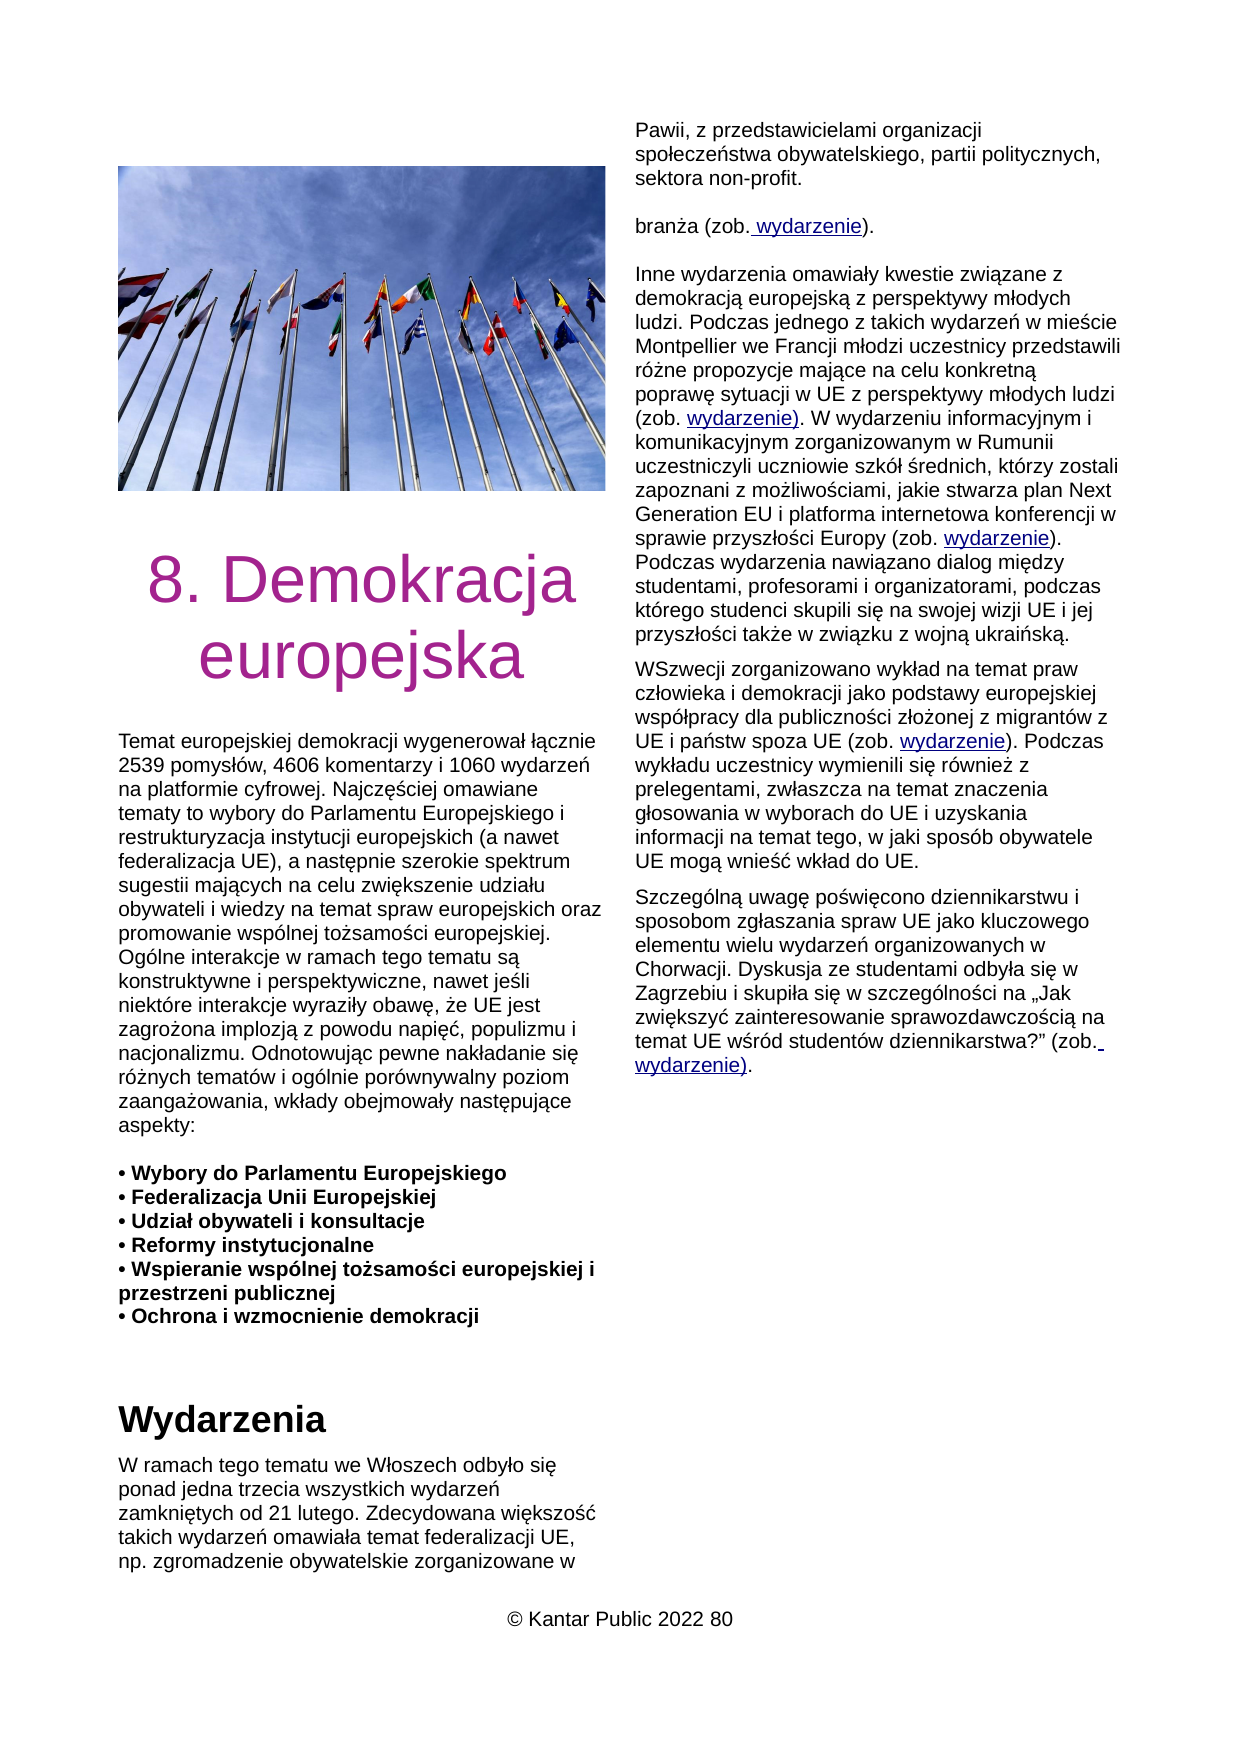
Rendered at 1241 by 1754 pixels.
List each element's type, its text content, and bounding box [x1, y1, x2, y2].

text Temat europejskiej demokracji wygenerował łącznie 2539 pomysłów, 4606 komentarzy i 1060 wydarzeń na platformie cyfrowej. Najczęściej omawiane tematy to wybory do Parlamentu Europejskiego i restrukturyzacja instytucji europejskich (a nawet federalizacja UE), a następnie szerokie spektrum sugestii mających na celu zwiększenie udziału obywateli i wiedzy na temat spraw europejskich oraz promowanie wspólnej tożsamości europejskiej. [118, 729, 605, 945]
text • Wspieranie wspólnej tożsamości europejskiej i przestrzeni publicznej [118, 1256, 605, 1304]
text • Wybory do Parlamentu Europejskiego [118, 1161, 605, 1184]
text W ramach tego tematu we Włoszech odbyło się ponad jedna trzecia wszystkich wydarzeń zamkniętych od 21 lutego. Zdecydowana większość takich wydarzeń omawiała temat federalizacji UE, np. zgromadzenie obywatelskie zorganizowane w [118, 1453, 605, 1572]
text • Federalizacja Unii Europejskiej [118, 1184, 605, 1208]
text Inne wydarzenia omawiały kwestie związane z demokracją europejską z perspektywy młodych ludzi. Podczas jednego z takich wydarzeń w mieście Montpellier we Francji młodzi uczestnicy przedstawili różne propozycje mające na celu konkretną poprawę sytuacji w UE z perspektywy młodych ludzi (zob. wydarzenie). W wydarzeniu informacyjnym i komunikacyjnym zorganizowanym w Rumunii uczestniczyli uczniowie szkół średnich, którzy zostali zapoznani z możliwościami, jakie stwarza plan Next Generation EU i platforma internetowa konferencji w sprawie przyszłości Europy (zob. wydarzenie). Podczas wydarzenia nawiązano dialog między studentami, profesorami i organizatorami, podczas którego studenci skupili się na swojej wizji UE i jej przyszłości także w związku z wojną ukraińską. [635, 262, 1122, 645]
text branża (zob. wydarzenie). [635, 214, 1122, 238]
subtitle 8. Demokracja europejska [118, 539, 605, 693]
text • Reformy instytucjonalne [118, 1232, 605, 1256]
text WSzwecji zorganizowano wykład na temat praw człowieka i demokracji jako podstawy europejskiej współpracy dla publiczności złożonej z migrantów z UE i państw spoza UE (zob. wydarzenie). Podczas wykładu uczestnicy wymienili się również z prelegentami, zwłaszcza na temat znaczenia głosowania w wyborach do UE i uzyskania informacji na temat tego, w jaki sposób obywatele UE mogą wnieść wkład do UE. [635, 657, 1122, 873]
subtitle Wydarzenia [118, 1397, 605, 1440]
text • Udział obywateli i konsultacje [118, 1208, 605, 1232]
picture [118, 166, 606, 491]
text Szczególną uwagę poświęcono dziennikarstwu i sposobom zgłaszania spraw UE jako kluczowego elementu wielu wydarzeń organizowanych w Chorwacji. Dyskusja ze studentami odbyła się w Zagrzebiu i skupiła się w szczególności na „Jak zwiększyć zainteresowanie sprawozdawczością na temat UE wśród studentów dziennikarstwa?” (zob. wydarzenie). [635, 885, 1122, 1076]
text • Ochrona i wzmocnienie demokracji [118, 1304, 605, 1328]
text Ogólne interakcje w ramach tego tematu są konstruktywne i perspektywiczne, nawet jeśli niektóre interakcje wyraziły obawę, że UE jest zagrożona implozją z powodu napięć, populizmu i nacjonalizmu. Odnotowując pewne nakładanie się różnych tematów i ogólnie porównywalny poziom zaangażowania, wkłady obejmowały następujące aspekty: [118, 945, 605, 1137]
text Pawii, z przedstawicielami organizacji społeczeństwa obywatelskiego, partii politycznych, sektora non-profit. [635, 118, 1122, 190]
